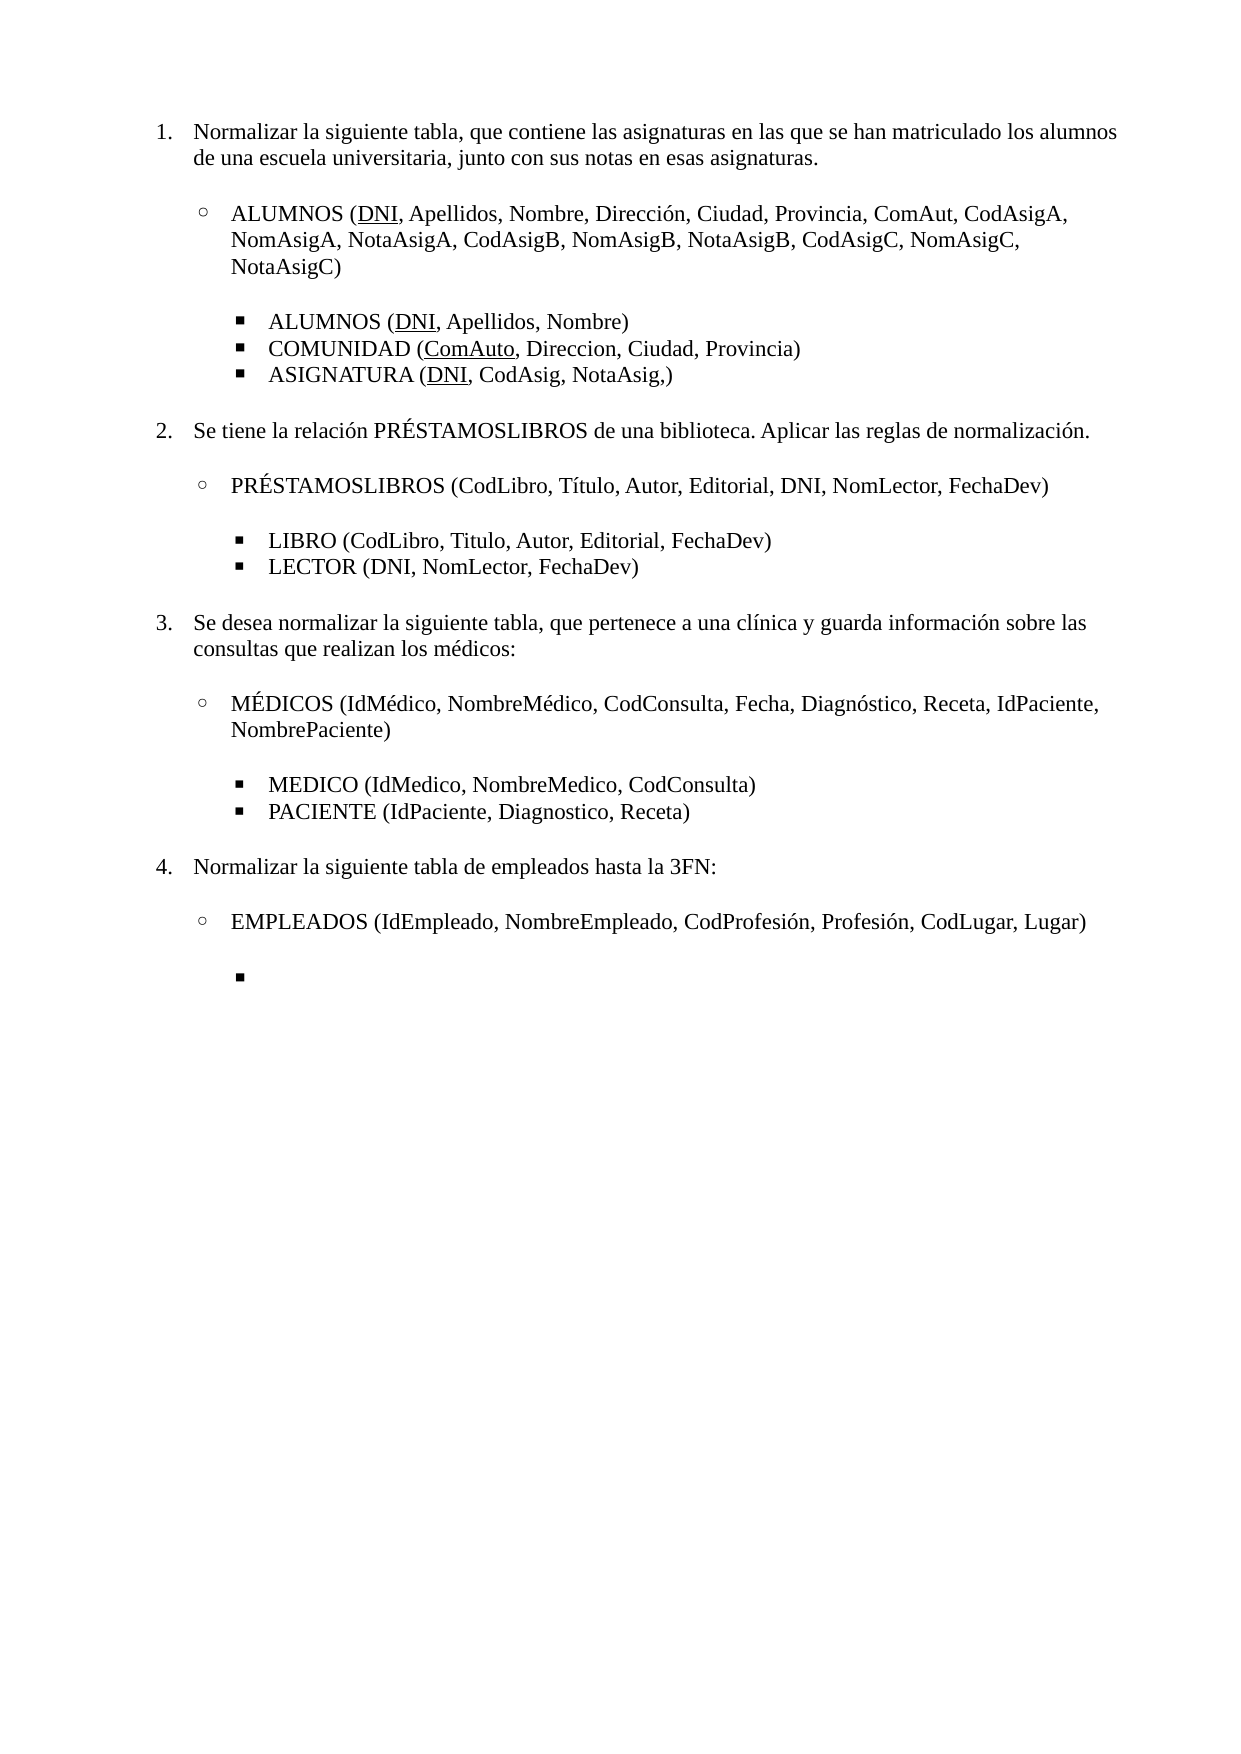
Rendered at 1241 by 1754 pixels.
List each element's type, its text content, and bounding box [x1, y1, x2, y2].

list PRÉSTAMOSLIBROS (CodLibro, Título, Autor, Editorial, DNI, NomLector, FechaDev) [193, 472, 1122, 498]
list ALUMNOS (DNI, Apellidos, Nombre, Dirección, Ciudad, Provincia, ComAut, CodAsigA, NomAsigA, NotaAsigA, CodAsigB, NomAsigB, NotaAsigB, CodAsigC, NomAsigC, NotaAsigC) [193, 199, 1122, 279]
list EMPLEADOS (IdEmpleado, NombreEmpleado, CodProfesión, Profesión, CodLugar, Lugar) [193, 908, 1122, 934]
list MEDICO (IdMedico, NombreMedico, CodConsulta) [231, 771, 1122, 798]
list Se desea normalizar la siguiente tabla, que pertenece a una clínica y guarda información sobre las consultas que realizan los médicos: [156, 608, 1122, 661]
list LECTOR (DNI, NomLector, FechaDev) [231, 553, 1122, 580]
list Normalizar la siguiente tabla de empleados hasta la 3FN: [156, 853, 1122, 879]
list Normalizar la siguiente tabla, que contiene las asignaturas en las que se han matriculado los alumnos de una escuela universitaria, junto con sus notas en esas asignaturas. [156, 118, 1122, 171]
list ASIGNATURA (DNI, CodAsig, NotaAsig,) [231, 361, 1122, 388]
list MÉDICOS (IdMédico, NombreMédico, CodConsulta, Fecha, Diagnóstico, Receta, IdPaciente, NombrePaciente) [193, 690, 1122, 743]
list Se tiene la relación PRÉSTAMOSLIBROS de una biblioteca. Aplicar las reglas de normalización. [156, 417, 1122, 443]
list COMUNIDAD (ComAuto, Direccion, Ciudad, Provincia) [231, 334, 1122, 361]
list PACIENTE (IdPaciente, Diagnostico, Receta) [231, 798, 1122, 824]
list ALUMNOS (DNI, Apellidos, Nombre) [231, 308, 1122, 334]
list LIBRO (CodLibro, Titulo, Autor, Editorial, FechaDev) [231, 527, 1122, 553]
